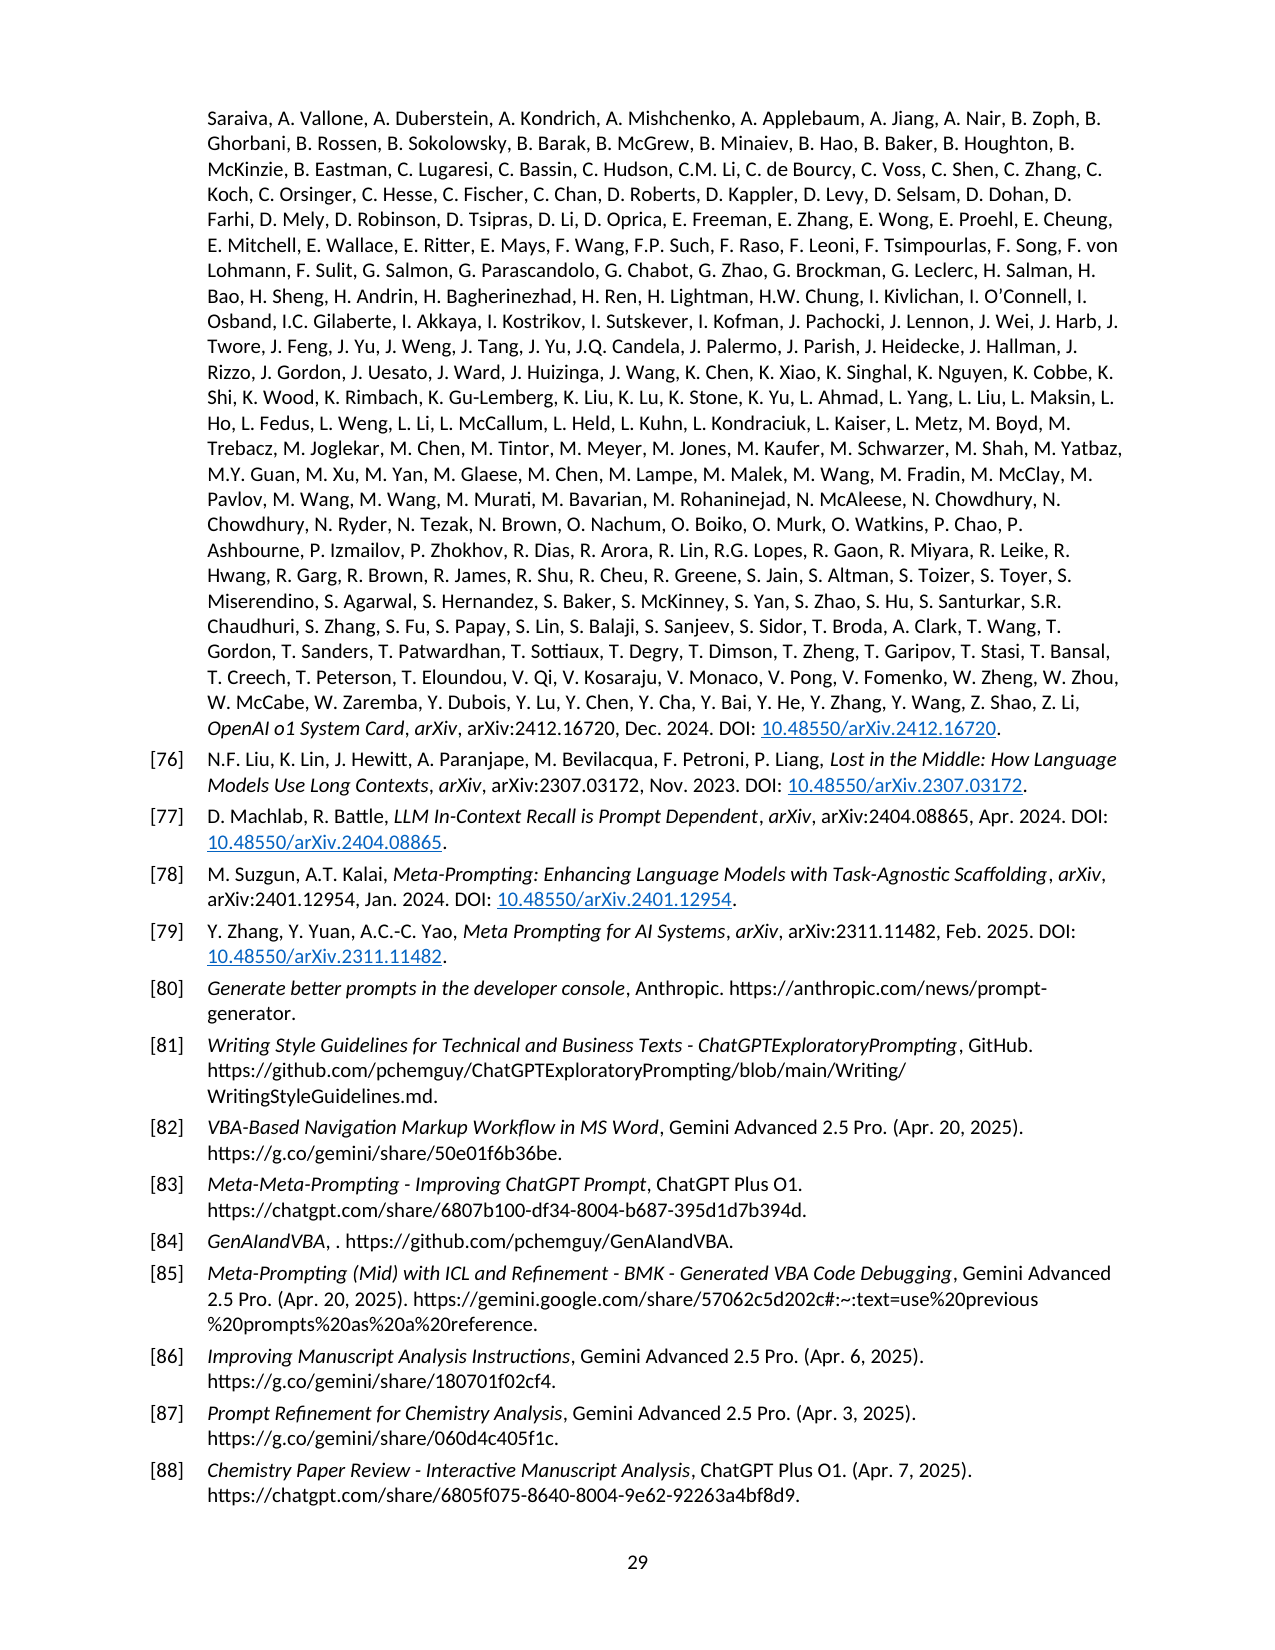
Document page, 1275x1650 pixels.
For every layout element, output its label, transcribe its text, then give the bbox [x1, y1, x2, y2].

subtitle [76] N.F. Liu, K. Lin, J. Hewitt, A. Paranjape, M. Bevilacqua, F. Petroni, P. Liang, Lost in the Middle: How Language Models Use Long Contexts, arXiv, arXiv:2307.03172, Nov. 2023. DOI: 10.48550/arXiv.2307.03172. [150, 747, 1125, 797]
subtitle [84] GenAIandVBA, . https://github.com/pchemguy/GenAIandVBA. [150, 1229, 1125, 1254]
subtitle [82] VBA-Based Navigation Markup Workflow in MS Word, Gemini Advanced 2.5 Pro. (Apr. 20, 2025). https://g.co/gemini/share/50e01f6b36be. [150, 1114, 1125, 1165]
subtitle [88] Chemistry Paper Review - Interactive Manuscript Analysis, ChatGPT Plus O1. (Apr. 7, 2025). https://chatgpt.com/share/6805f075-8640-8004-9e62-92263a4bf8d9. [150, 1457, 1125, 1508]
subtitle [77] D. Machlab, R. Battle, LLM In-Context Recall is Prompt Dependent, arXiv, arXiv:2404.08865, Apr. 2024. DOI: 10.48550/arXiv.2404.08865. [150, 804, 1125, 854]
subtitle [85] ‎Meta-Prompting (Mid) with ICL and Refinement - BMK - Generated VBA Code Debugging, Gemini Advanced 2.5 Pro. (Apr. 20, 2025). https://gemini.google.com/share/57062c5d202c#:~:text=use%20previous%20prompts%20as%20a%20reference. [150, 1260, 1125, 1337]
subtitle [79] Y. Zhang, Y. Yuan, A.C.-C. Yao, Meta Prompting for AI Systems, arXiv, arXiv:2311.11482, Feb. 2025. DOI: 10.48550/arXiv.2311.11482. [150, 918, 1125, 969]
subtitle [81] Writing Style Guidelines for Technical and Business Texts - ChatGPTExploratoryPrompting, GitHub. https://github.com/pchemguy/ChatGPTExploratoryPrompting/blob/main/Writing/WritingStyleGuidelines.md. [150, 1032, 1125, 1108]
subtitle [86] ‎Improving Manuscript Analysis Instructions, Gemini Advanced 2.5 Pro. (Apr. 6, 2025). https://g.co/gemini/share/180701f02cf4. [150, 1343, 1125, 1394]
subtitle [87] Prompt Refinement for Chemistry Analysis, Gemini Advanced 2.5 Pro. (Apr. 3, 2025). https://g.co/gemini/share/060d4c405f1c. [150, 1400, 1125, 1451]
subtitle [80] Generate better prompts in the developer console, Anthropic. https://anthropic.com/news/prompt-generator. [150, 975, 1125, 1026]
subtitle [83] Meta-Meta-Prompting - Improving ChatGPT Prompt, ChatGPT Plus O1. https://chatgpt.com/share/6807b100-df34-8004-b687-395d1d7b394d. [150, 1172, 1125, 1222]
subtitle [78] M. Suzgun, A.T. Kalai, Meta-Prompting: Enhancing Language Models with Task-Agnostic Scaffolding, arXiv, arXiv:2401.12954, Jan. 2024. DOI: 10.48550/arXiv.2401.12954. [150, 861, 1125, 912]
subtitle Saraiva, A. Vallone, A. Duberstein, A. Kondrich, A. Mishchenko, A. Applebaum, A. Jiang, A. Nair, B. Zoph, B. Ghorbani, B. Rossen, B. Sokolowsky, B. Barak, B. McGrew, B. Minaiev, B. Hao, B. Baker, B. Houghton, B. McKinzie, B. Eastman, C. Lugaresi, C. Bassin, C. Hudson, C.M. Li, C. de Bourcy, C. Voss, C. Shen, C. Zhang, C. Koch, C. Orsinger, C. Hesse, C. Fischer, C. Chan, D. Roberts, D. Kappler, D. Levy, D. Selsam, D. Dohan, D. Farhi, D. Mely, D. Robinson, D. Tsipras, D. Li, D. Oprica, E. Freeman, E. Zhang, E. Wong, E. Proehl, E. Cheung, E. Mitchell, E. Wallace, E. Ritter, E. Mays, F. Wang, F.P. Such, F. Raso, F. Leoni, F. Tsimpourlas, F. Song, F. von Lohmann, F. Sulit, G. Salmon, G. Parascandolo, G. Chabot, G. Zhao, G. Brockman, G. Leclerc, H. Salman, H. Bao, H. Sheng, H. Andrin, H. Bagherinezhad, H. Ren, H. Lightman, H.W. Chung, I. Kivlichan, I. O’Connell, I. Osband, I.C. Gilaberte, I. Akkaya, I. Kostrikov, I. Sutskever, I. Kofman, J. Pachocki, J. Lennon, J. Wei, J. Harb, J. Twore, J. Feng, J. Yu, J. Weng, J. Tang, J. Yu, J.Q. Candela, J. Palermo, J. Parish, J. Heidecke, J. Hallman, J. Rizzo, J. Gordon, J. Uesato, J. Ward, J. Huizinga, J. Wang, K. Chen, K. Xiao, K. Singhal, K. Nguyen, K. Cobbe, K. Shi, K. Wood, K. Rimbach, K. Gu-Lemberg, K. Liu, K. Lu, K. Stone, K. Yu, L. Ahmad, L. Yang, L. Liu, L. Maksin, L. Ho, L. Fedus, L. Weng, L. Li, L. McCallum, L. Held, L. Kuhn, L. Kondraciuk, L. Kaiser, L. Metz, M. Boyd, M. Trebacz, M. Joglekar, M. Chen, M. Tintor, M. Meyer, M. Jones, M. Kaufer, M. Schwarzer, M. Shah, M. Yatbaz, M.Y. Guan, M. Xu, M. Yan, M. Glaese, M. Chen, M. Lampe, M. Malek, M. Wang, M. Fradin, M. McClay, M. Pavlov, M. Wang, M. Wang, M. Murati, M. Bavarian, M. Rohaninejad, N. McAleese, N. Chowdhury, N. Chowdhury, N. Ryder, N. Tezak, N. Brown, O. Nachum, O. Boiko, O. Murk, O. Watkins, P. Chao, P. Ashbourne, P. Izmailov, P. Zhokhov, R. Dias, R. Arora, R. Lin, R.G. Lopes, R. Gaon, R. Miyara, R. Leike, R. Hwang, R. Garg, R. Brown, R. James, R. Shu, R. Cheu, R. Greene, S. Jain, S. Altman, S. Toizer, S. Toyer, S. Miserendino, S. Agarwal, S. Hernandez, S. Baker, S. McKinney, S. Yan, S. Zhao, S. Hu, S. Santurkar, S.R. Chaudhuri, S. Zhang, S. Fu, S. Papay, S. Lin, S. Balaji, S. Sanjeev, S. Sidor, T. Broda, A. Clark, T. Wang, T. Gordon, T. Sanders, T. Patwardhan, T. Sottiaux, T. Degry, T. Dimson, T. Zheng, T. Garipov, T. Stasi, T. Bansal, T. Creech, T. Peterson, T. Eloundou, V. Qi, V. Kosaraju, V. Monaco, V. Pong, V. Fomenko, W. Zheng, W. Zhou, W. McCabe, W. Zaremba, Y. Dubois, Y. Lu, Y. Chen, Y. Cha, Y. Bai, Y. He, Y. Zhang, Y. Wang, Z. Shao, Z. Li, OpenAI o1 System Card, arXiv, arXiv:2412.16720, Dec. 2024. DOI: 10.48550/arXiv.2412.16720. [150, 105, 1125, 740]
